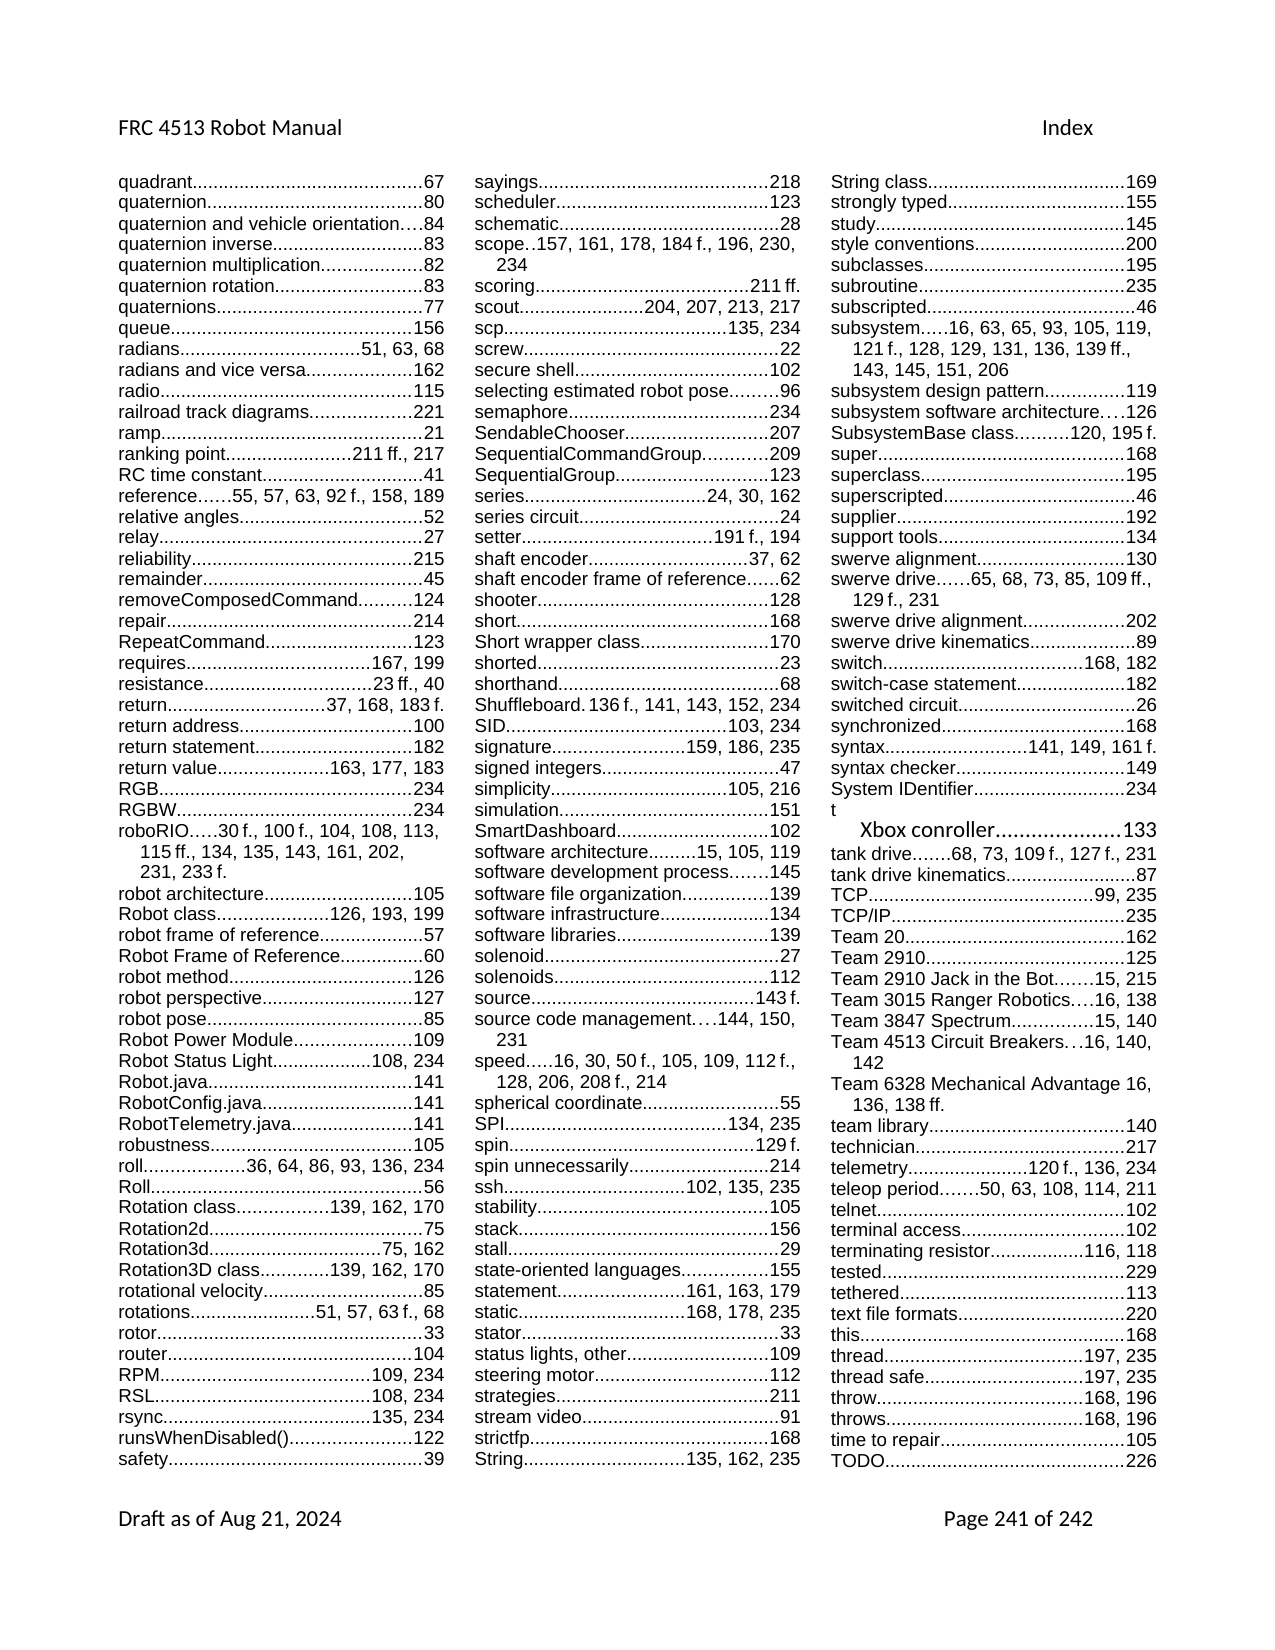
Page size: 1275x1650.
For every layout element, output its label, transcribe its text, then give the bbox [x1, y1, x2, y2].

text state-oriented languages 155 [474, 1260, 801, 1281]
text shorthand 68 [474, 673, 801, 694]
text SID 103, 234 [474, 715, 801, 736]
text solenoids 112 [474, 967, 801, 988]
text Team 3847 Spectrum 15, 140 [831, 1011, 1157, 1031]
text roll 36, 64, 86, 93, 136, 234 [118, 1155, 444, 1176]
text rsync 135, 234 [118, 1406, 444, 1427]
text ranking point 211 ff., 217 [118, 443, 444, 464]
text tank drive 68, 73, 109 f., 127 f., 231 [831, 843, 1157, 864]
text RPM 109, 234 [118, 1364, 444, 1385]
text technician 217 [831, 1136, 1157, 1157]
text TODO 226 [831, 1450, 1157, 1471]
text strictfp 168 [474, 1427, 801, 1448]
text study 145 [831, 213, 1157, 234]
text rotations 51, 57, 63 f., 68 [118, 1302, 444, 1323]
text subroutine 235 [831, 276, 1157, 297]
text signed integers 47 [474, 757, 801, 778]
text secure shell 102 [474, 359, 801, 380]
text thread safe 197, 235 [831, 1366, 1157, 1387]
text text file formats 220 [831, 1304, 1157, 1324]
text return statement 182 [118, 736, 444, 757]
text syntax 141, 149, 161 f. [831, 736, 1157, 757]
text Shuffleboard 136 f., 141, 143, 152, 234 [474, 694, 801, 715]
text Robot class 126, 193, 199 [118, 904, 444, 925]
text scoring 211 ff. [474, 276, 801, 297]
text ssh 102, 135, 235 [474, 1176, 801, 1197]
text tank drive kinematics 87 [831, 864, 1157, 885]
text return address 100 [118, 715, 444, 736]
text radians and vice versa 162 [118, 359, 444, 380]
text Rotation3D class 139, 162, 170 [118, 1260, 444, 1281]
text simulation 151 [474, 799, 801, 820]
text short 168 [474, 611, 801, 632]
text terminating resistor 116, 118 [831, 1241, 1157, 1262]
text time to repair 105 [831, 1429, 1157, 1450]
text SendableChooser 207 [474, 422, 801, 443]
text subsystem software architecture 126 [831, 401, 1157, 422]
text teleop period 50, 63, 108, 114, 211 [831, 1178, 1157, 1199]
text scout 204, 207, 213, 217 [474, 297, 801, 318]
text semaphore 234 [474, 401, 801, 422]
text telnet 102 [831, 1199, 1157, 1220]
text support tools 134 [831, 527, 1157, 548]
text terminal access 102 [831, 1220, 1157, 1241]
text String class 169 [831, 171, 1157, 192]
text Team 6328 Mechanical Advantage 16, 136, 138 ff. [831, 1073, 1157, 1115]
text Roll 56 [118, 1176, 444, 1197]
text stator 33 [474, 1323, 801, 1343]
text series circuit 24 [474, 506, 801, 527]
text reference 55, 57, 63, 92 f., 158, 189 [118, 485, 444, 506]
text railroad track diagrams 221 [118, 401, 444, 422]
text safety 39 [118, 1448, 444, 1469]
text switch-case statement 182 [831, 673, 1157, 694]
text Xbox conroller 133 [860, 820, 1157, 843]
text robot frame of reference 57 [118, 925, 444, 946]
text RobotTelemetry.java 141 [118, 1113, 444, 1134]
text software development process 145 [474, 862, 801, 883]
text remainder 45 [118, 569, 444, 590]
text roboRIO 30 f., 100 f., 104, 108, 113, 115 ff., 134, 135, 143, 161, 202, 231, 233 f. [118, 820, 444, 883]
text shooter 128 [474, 590, 801, 611]
text scope 157, 161, 178, 184 f., 196, 230, 234 [474, 234, 801, 276]
text statement 161, 163, 179 [474, 1281, 801, 1302]
text RGBW 234 [118, 799, 444, 820]
text sayings 218 [474, 171, 801, 192]
text signature 159, 186, 235 [474, 736, 801, 757]
text swerve drive alignment 202 [831, 611, 1157, 632]
text swerve drive kinematics 89 [831, 632, 1157, 653]
text rotational velocity 85 [118, 1281, 444, 1302]
text switch 168, 182 [831, 653, 1157, 673]
text strategies 211 [474, 1385, 801, 1406]
text robustness 105 [118, 1134, 444, 1155]
text this 168 [831, 1324, 1157, 1346]
text shorted 23 [474, 653, 801, 673]
text Robot Frame of Reference 60 [118, 946, 444, 967]
text tested 229 [831, 1262, 1157, 1283]
text throw 168, 196 [831, 1387, 1157, 1408]
text RC time constant 41 [118, 464, 444, 485]
text RepeatCommand 123 [118, 632, 444, 653]
text quadrant 67 [118, 171, 444, 192]
text SequentialGroup 123 [474, 464, 801, 485]
text spin 129 f. [474, 1134, 801, 1155]
text reliability 215 [118, 548, 444, 569]
text schematic 28 [474, 213, 801, 234]
text stability 105 [474, 1197, 801, 1218]
text stream video 91 [474, 1406, 801, 1427]
text SubsystemBase class 120, 195 f. [831, 422, 1157, 443]
text router 104 [118, 1343, 444, 1364]
text requires 167, 199 [118, 653, 444, 673]
text RSL 108, 234 [118, 1385, 444, 1406]
text shaft encoder 37, 62 [474, 548, 801, 569]
text source 143 f. [474, 988, 801, 1008]
text steering motor 112 [474, 1364, 801, 1385]
text quaternion inverse 83 [118, 234, 444, 255]
text t [831, 799, 1157, 820]
text Robot Status Light 108, 234 [118, 1050, 444, 1071]
text telemetry 120 f., 136, 234 [831, 1157, 1157, 1178]
text shaft encoder frame of reference 62 [474, 569, 801, 590]
text Rotation3d 75, 162 [118, 1239, 444, 1260]
text tethered 113 [831, 1283, 1157, 1304]
text speed 16, 30, 50 f., 105, 109, 112 f., 128, 206, 208 f., 214 [474, 1050, 801, 1092]
text queue 156 [118, 318, 444, 338]
text source code management 144, 150, 231 [474, 1008, 801, 1050]
text team library 140 [831, 1115, 1157, 1136]
text swerve alignment 130 [831, 548, 1157, 569]
text rotor 33 [118, 1323, 444, 1343]
text thread 197, 235 [831, 1346, 1157, 1366]
text Team 2910 Jack in the Bot 15, 215 [831, 969, 1157, 989]
text throws 168, 196 [831, 1408, 1157, 1429]
text static 168, 178, 235 [474, 1302, 801, 1323]
text switched circuit 26 [831, 694, 1157, 715]
text SPI 134, 235 [474, 1113, 801, 1134]
text software infrastructure 134 [474, 904, 801, 925]
text Team 20 162 [831, 927, 1157, 948]
text Robot Power Module 109 [118, 1029, 444, 1050]
text supplier 192 [831, 506, 1157, 527]
text software libraries 139 [474, 925, 801, 946]
text repair 214 [118, 611, 444, 632]
text setter 191 f., 194 [474, 527, 801, 548]
text quaternion and vehicle orientation 84 [118, 213, 444, 234]
text removeComposedCommand 124 [118, 590, 444, 611]
text screw 22 [474, 338, 801, 359]
text resistance 23 ff., 40 [118, 673, 444, 694]
text Team 2910 125 [831, 948, 1157, 969]
text spherical coordinate 55 [474, 1092, 801, 1113]
text relay 27 [118, 527, 444, 548]
text ramp 21 [118, 422, 444, 443]
text swerve drive 65, 68, 73, 85, 109 ff., 129 f., 231 [831, 569, 1157, 611]
text quaternions 77 [118, 297, 444, 318]
text super 168 [831, 443, 1157, 464]
text scp 135, 234 [474, 318, 801, 338]
text robot method 126 [118, 967, 444, 988]
text return value 163, 177, 183 [118, 757, 444, 778]
text runsWhenDisabled() 122 [118, 1427, 444, 1448]
text strongly typed 155 [831, 192, 1157, 213]
text Rotation2d 75 [118, 1218, 444, 1239]
text radians 51, 63, 68 [118, 338, 444, 359]
text Rotation class 139, 162, 170 [118, 1197, 444, 1218]
text superclass 195 [831, 464, 1157, 485]
text stall 29 [474, 1239, 801, 1260]
text radio 115 [118, 380, 444, 401]
text style conventions 200 [831, 234, 1157, 255]
text Robot.java 141 [118, 1071, 444, 1092]
text quaternion 80 [118, 192, 444, 213]
text TCP 99, 235 [831, 885, 1157, 906]
text System IDentifier 234 [831, 778, 1157, 799]
text relative angles 52 [118, 506, 444, 527]
text RobotConfig.java 141 [118, 1092, 444, 1113]
text solenoid 27 [474, 946, 801, 967]
text robot architecture 105 [118, 883, 444, 904]
text status lights, other 109 [474, 1343, 801, 1364]
text SequentialCommandGroup 209 [474, 443, 801, 464]
text stack 156 [474, 1218, 801, 1239]
text software architecture 15, 105, 119 [474, 841, 801, 862]
text Team 3015 Ranger Robotics 16, 138 [831, 989, 1157, 1011]
text series 24, 30, 162 [474, 485, 801, 506]
text superscripted 46 [831, 485, 1157, 506]
text robot perspective 127 [118, 988, 444, 1008]
text scheduler 123 [474, 192, 801, 213]
text TCP/IP 235 [831, 906, 1157, 927]
text selecting estimated robot pose 96 [474, 380, 801, 401]
text SmartDashboard 102 [474, 820, 801, 841]
text Team 4513 Circuit Breakers 16, 140, 142 [831, 1031, 1157, 1073]
text quaternion multiplication 82 [118, 255, 444, 276]
text synchronized 168 [831, 715, 1157, 736]
text syntax checker 149 [831, 757, 1157, 778]
text subscripted 46 [831, 297, 1157, 318]
text subsystem design pattern 119 [831, 380, 1157, 401]
text quaternion rotation 83 [118, 276, 444, 297]
text spin unnecessarily 214 [474, 1155, 801, 1176]
text subclasses 195 [831, 255, 1157, 276]
text String 135, 162, 235 [474, 1448, 801, 1469]
text simplicity 105, 216 [474, 778, 801, 799]
text RGB 234 [118, 778, 444, 799]
text software file organization 139 [474, 883, 801, 904]
text Short wrapper class 170 [474, 632, 801, 653]
text return 37, 168, 183 f. [118, 694, 444, 715]
text robot pose 85 [118, 1008, 444, 1029]
text subsystem 16, 63, 65, 93, 105, 119, 121 f., 128, 129, 131, 136, 139 ff., 143, 145, 151, 206 [831, 318, 1157, 380]
